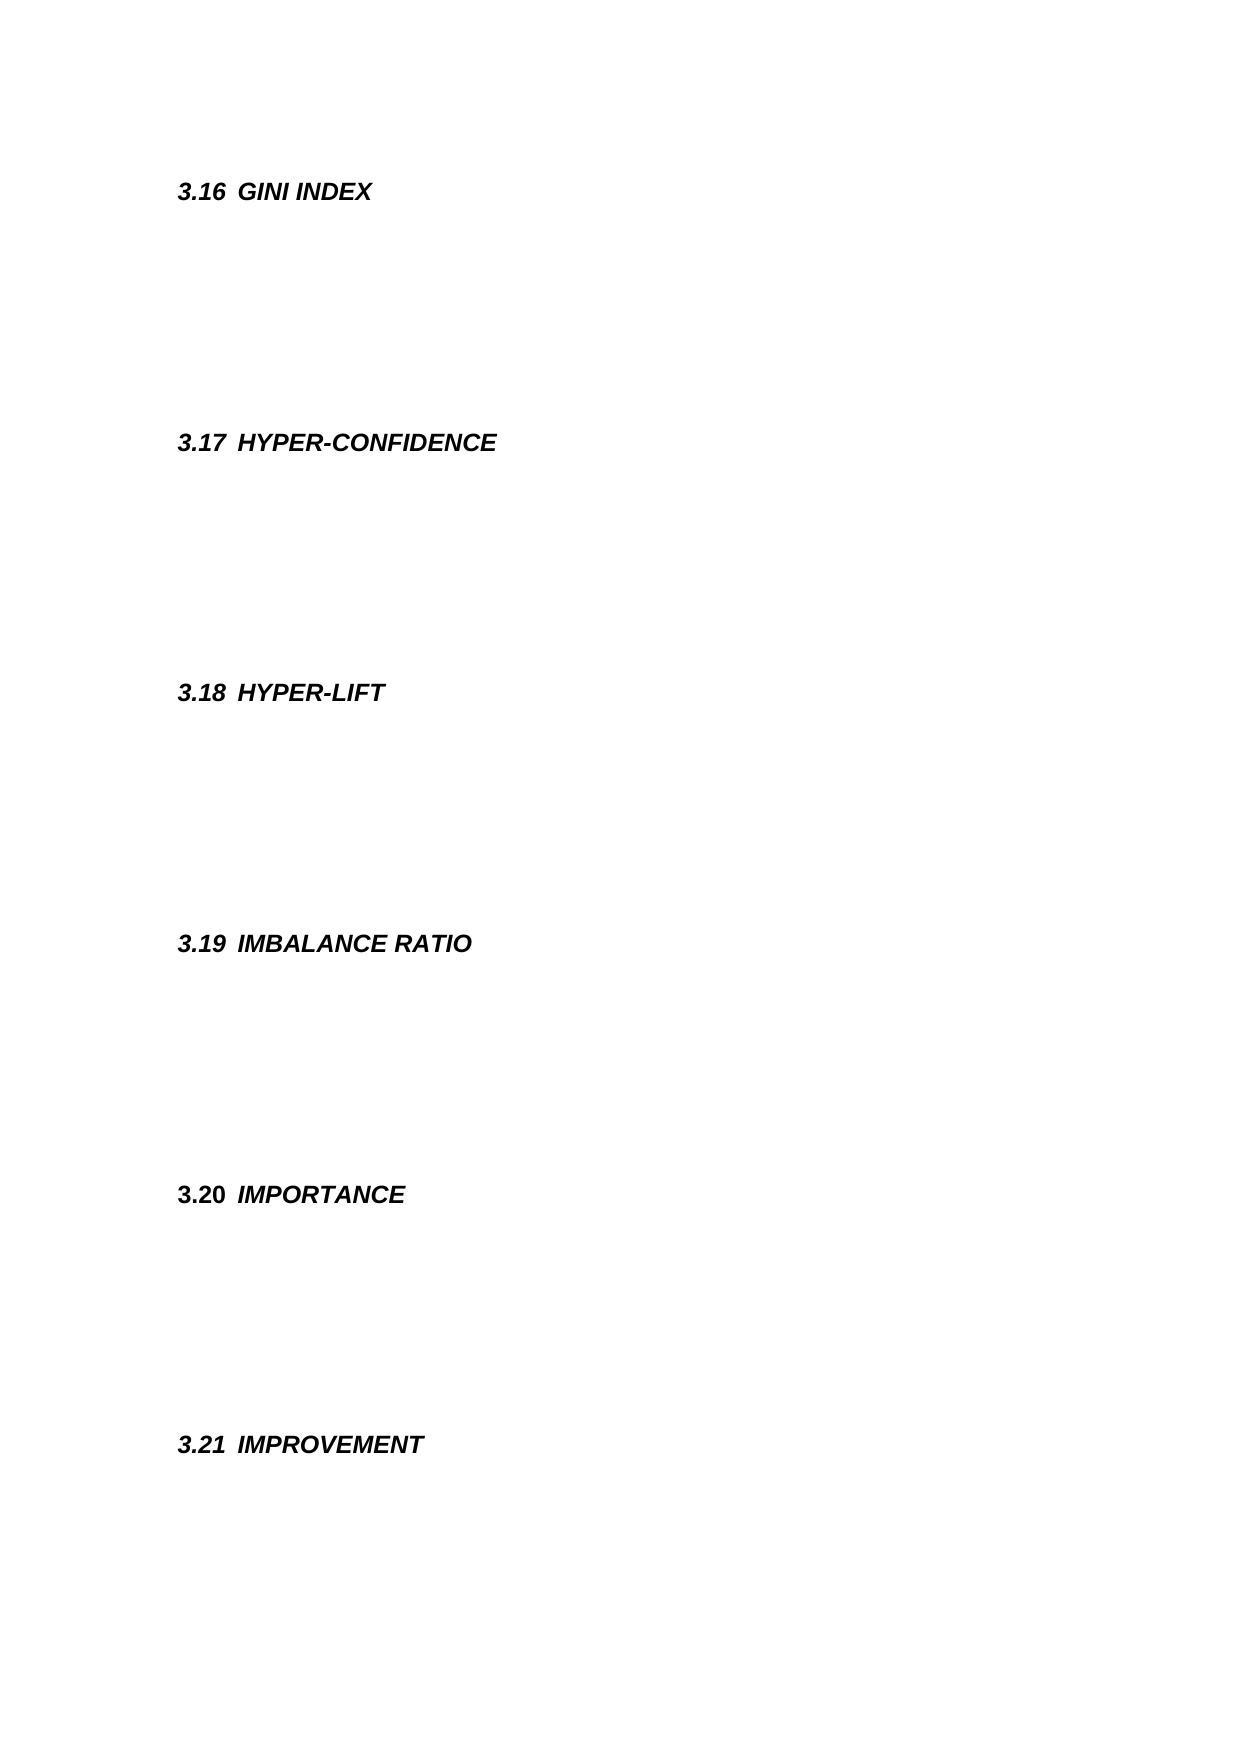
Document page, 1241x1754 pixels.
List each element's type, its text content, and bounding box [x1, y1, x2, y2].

subtitle IMPORTANCE [177, 1180, 1122, 1208]
subtitle GINI INDEX [177, 177, 1122, 206]
subtitle IMBALANCE RATIO [177, 929, 1122, 958]
subtitle IMPROVEMENT [177, 1430, 1122, 1459]
subtitle HYPER-CONFIDENCE [177, 428, 1122, 457]
subtitle HYPER-LIFT [177, 678, 1122, 707]
